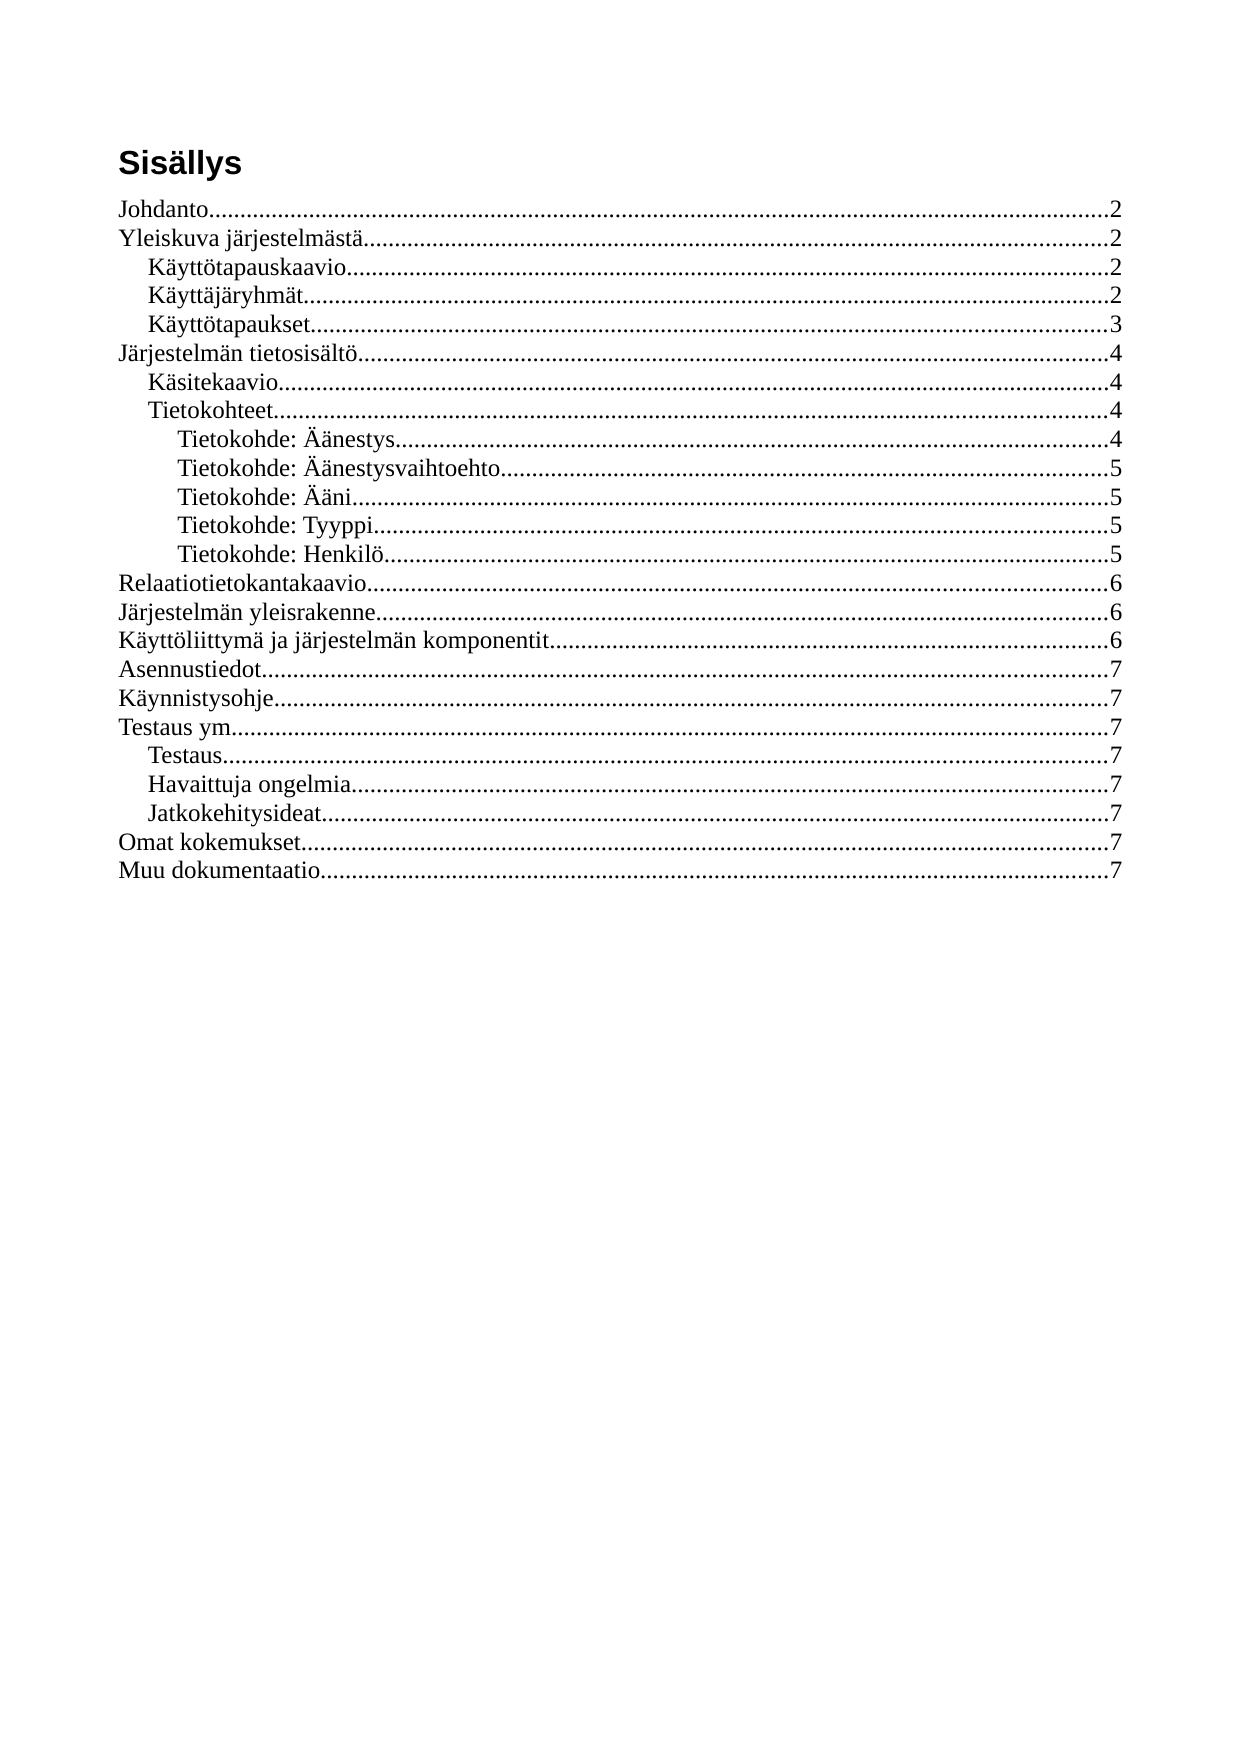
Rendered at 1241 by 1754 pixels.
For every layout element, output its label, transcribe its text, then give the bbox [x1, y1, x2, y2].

text Tietokohde: Ääni 5 [177, 482, 1122, 510]
text Tietokohde: Tyyppi 5 [177, 510, 1122, 539]
text Järjestelmän yleisrakenne 6 [118, 597, 1122, 625]
text Käyttäjäryhmät 2 [148, 280, 1122, 309]
text Jatkokehitysideat 7 [148, 798, 1122, 827]
text Asennustiedot 7 [118, 654, 1122, 683]
text Yleiskuva järjestelmästä 2 [118, 223, 1122, 252]
text Tietokohteet 4 [148, 395, 1122, 424]
text Havaittuja ongelmia 7 [148, 769, 1122, 798]
text Käsitekaavio 4 [148, 367, 1122, 395]
text Käynnistysohje 7 [118, 683, 1122, 712]
text Johdanto 2 [118, 194, 1122, 223]
text Käyttöliittymä ja järjestelmän komponentit 6 [118, 625, 1122, 654]
text Järjestelmän tietosisältö 4 [118, 338, 1122, 367]
subtitle Sisällys [118, 143, 1122, 182]
text Testaus ym. 7 [118, 712, 1122, 740]
text Muu dokumentaatio 7 [118, 855, 1122, 884]
text Tietokohde: Äänestys 4 [177, 424, 1122, 453]
text Testaus 7 [148, 740, 1122, 769]
text Relaatiotietokantakaavio 6 [118, 568, 1122, 597]
text Tietokohde: Äänestysvaihtoehto 5 [177, 453, 1122, 482]
text Käyttötapaukset 3 [148, 309, 1122, 338]
text Käyttötapauskaavio 2 [148, 252, 1122, 280]
text Tietokohde: Henkilö 5 [177, 539, 1122, 568]
text Omat kokemukset 7 [118, 827, 1122, 855]
